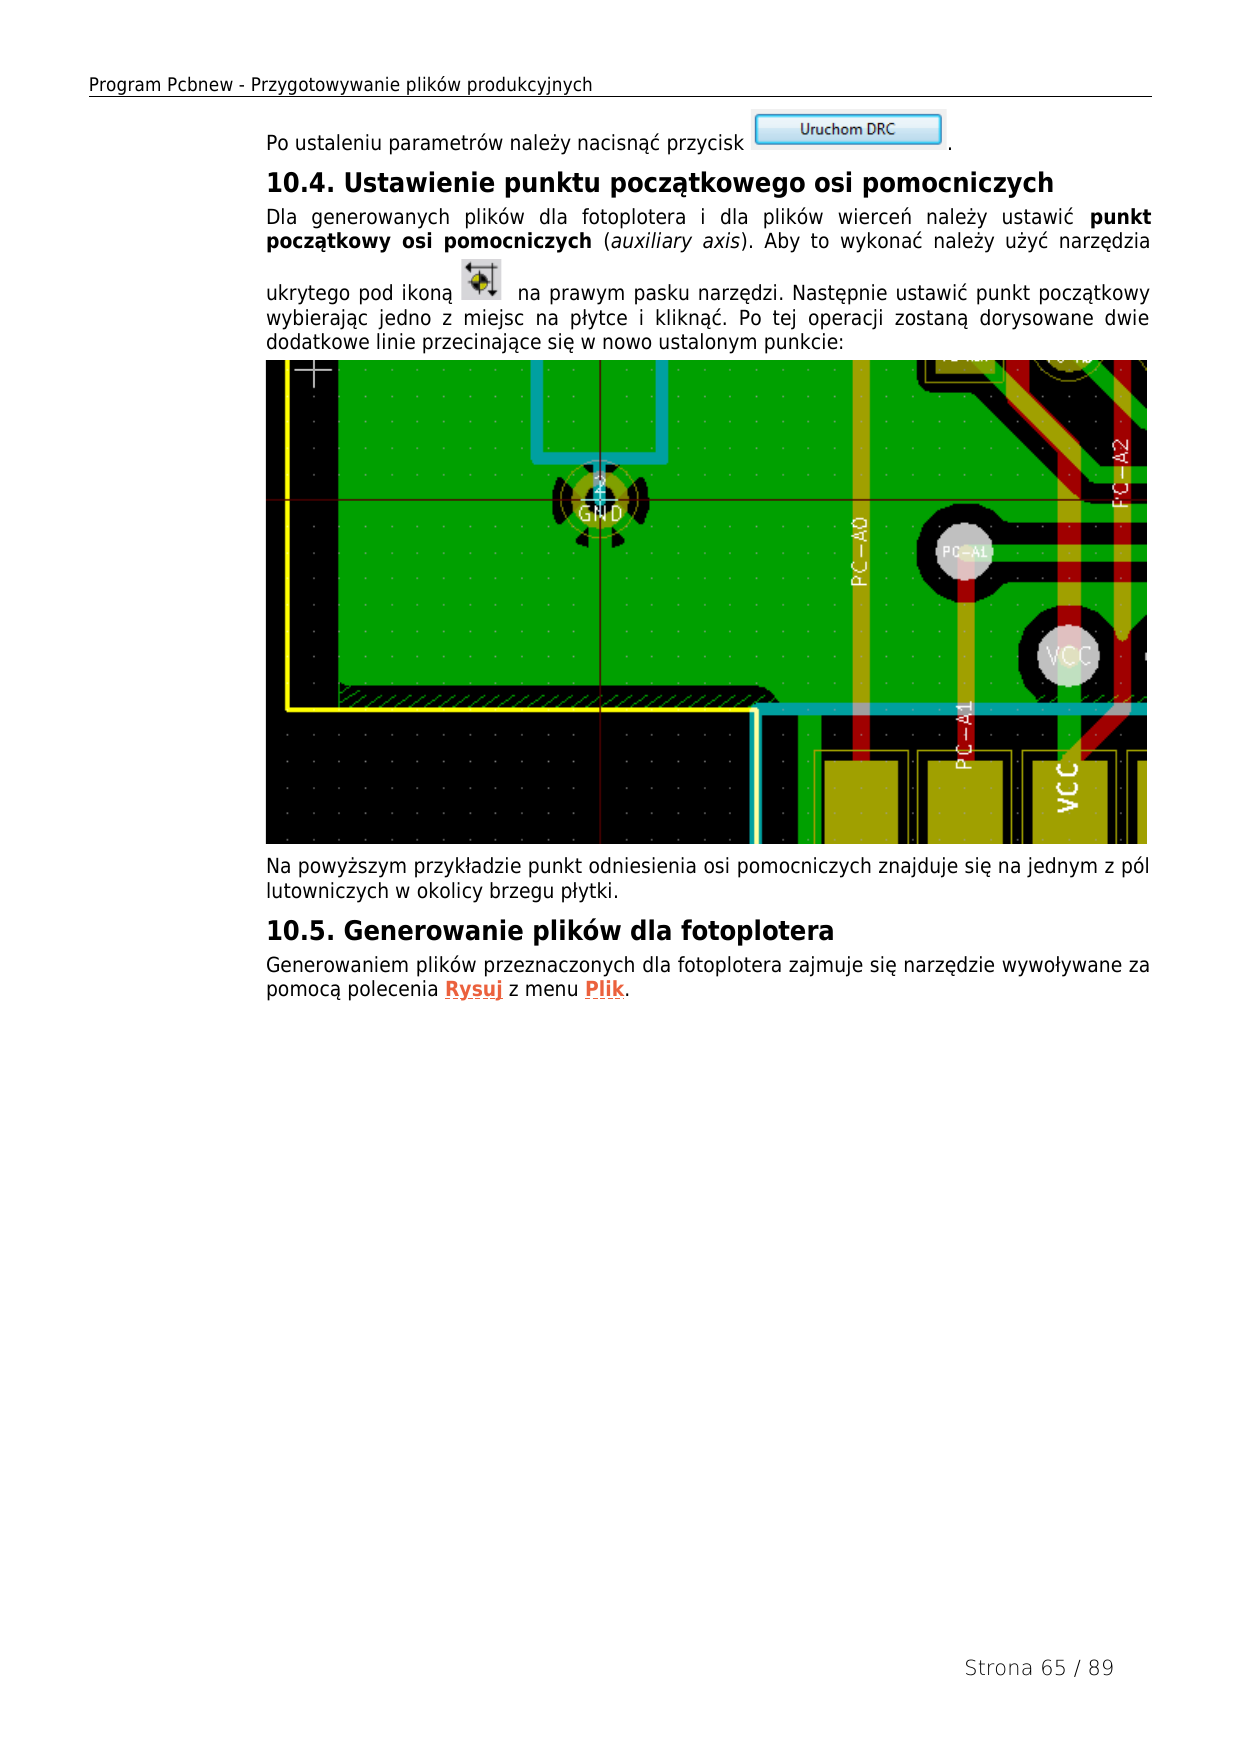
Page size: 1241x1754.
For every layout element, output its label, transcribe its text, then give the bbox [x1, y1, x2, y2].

subtitle Generowanie plików dla fotoplotera [266, 915, 1152, 947]
picture [750, 109, 947, 150]
text Dla generowanych plików dla fotoplotera i dla plików wierceń należy ustawić punkt początkowy osi pomocniczych (auxiliary axis). Aby to wykonać należy użyć narzędzia ukrytego pod ikoną na prawym pasku narzędzi. Następnie ustawić punkt początkowy wybierając jedno z miejsc na płytce i kliknąć. Po tej operacji zostaną dorysowane dwie dodatkowe linie przecinające się w nowo ustalonym punkcie: [266, 204, 1152, 354]
text Na powyższym przykładzie punkt odniesienia osi pomocniczych znajduje się na jednym z pól lutowniczych w okolicy brzegu płytki. [266, 854, 1152, 903]
text Generowaniem plików przeznaczonych dla fotoplotera zajmuje się narzędzie wywoływane za pomocą polecenia Rysuj z menu Plik. [266, 953, 1152, 1002]
picture [265, 360, 1147, 844]
text Po ustaleniu parametrów należy nacisnąć przycisk . [266, 103, 1152, 155]
subtitle Ustawienie punktu początkowego osi pomocniczych [266, 167, 1152, 199]
